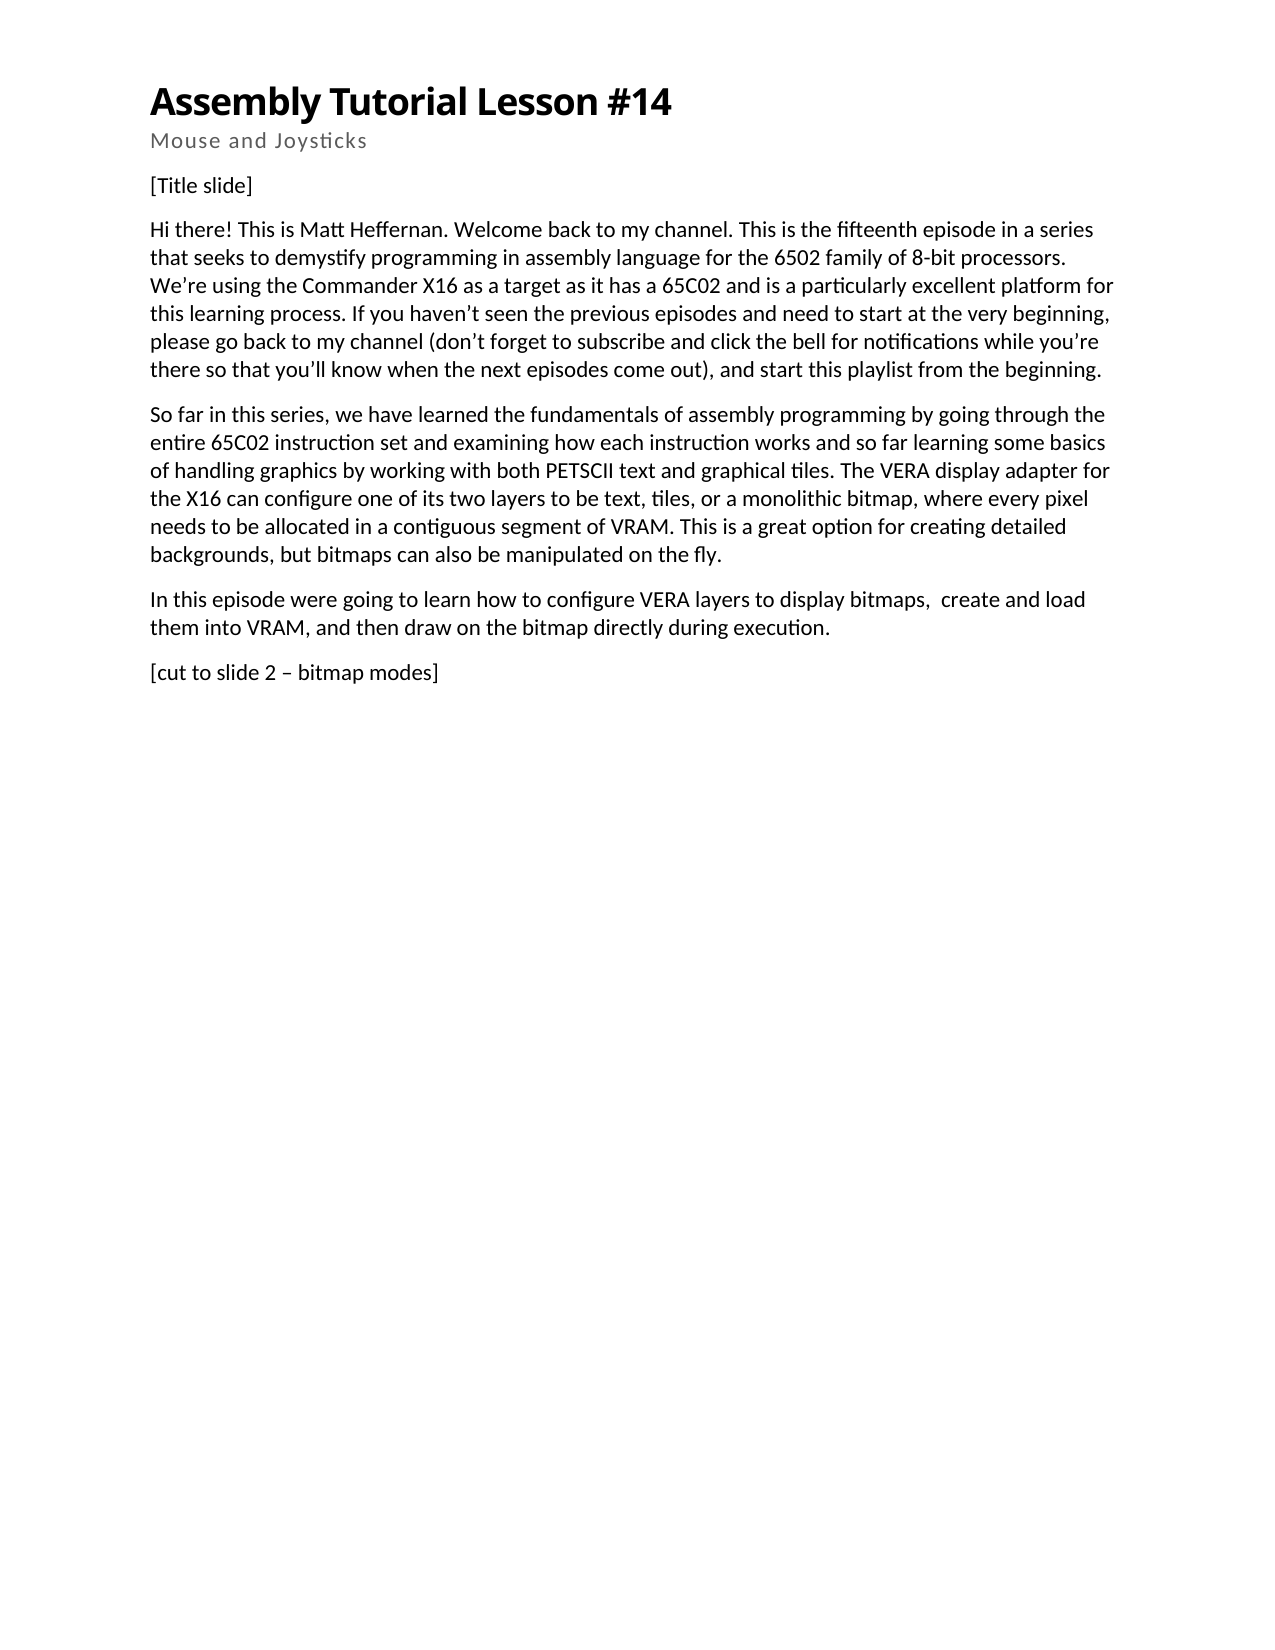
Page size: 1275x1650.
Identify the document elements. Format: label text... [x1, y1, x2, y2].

text [Title slide] [150, 171, 1125, 199]
text Hi there! This is Matt Heffernan. Welcome back to my channel. This is the fifteenth episode in a series that seeks to demystify programming in assembly language for the 6502 family of 8-bit processors. We’re using the Commander X16 as a target as it has a 65C02 and is a particularly excellent platform for this learning process. If you haven’t seen the previous episodes and need to start at the very beginning, please go back to my channel (don’t forget to subscribe and click the bell for notifications while you’re there so that you’ll know when the next episodes come out), and start this playlist from the beginning. [150, 215, 1125, 383]
text In this episode were going to learn how to configure VERA layers to display bitmaps, create and load them into VRAM, and then draw on the bitmap directly during execution. [150, 585, 1125, 641]
text So far in this series, we have learned the fundamentals of assembly programming by going through the entire 65C02 instruction set and examining how each instruction works and so far learning some basics of handling graphics by working with both PETSCII text and graphical tiles. The VERA display adapter for the X16 can configure one of its two layers to be text, tiles, or a monolithic bitmap, where every pixel needs to be allocated in a contiguous segment of VRAM. This is a great option for creating detailed backgrounds, but bitmaps can also be manipulated on the fly. [150, 400, 1125, 568]
subtitle Mouse and Joysticks [150, 126, 1125, 154]
title Assembly Tutorial Lesson #14 [150, 75, 1125, 126]
text [cut to slide 2 – bitmap modes] [150, 658, 1125, 686]
